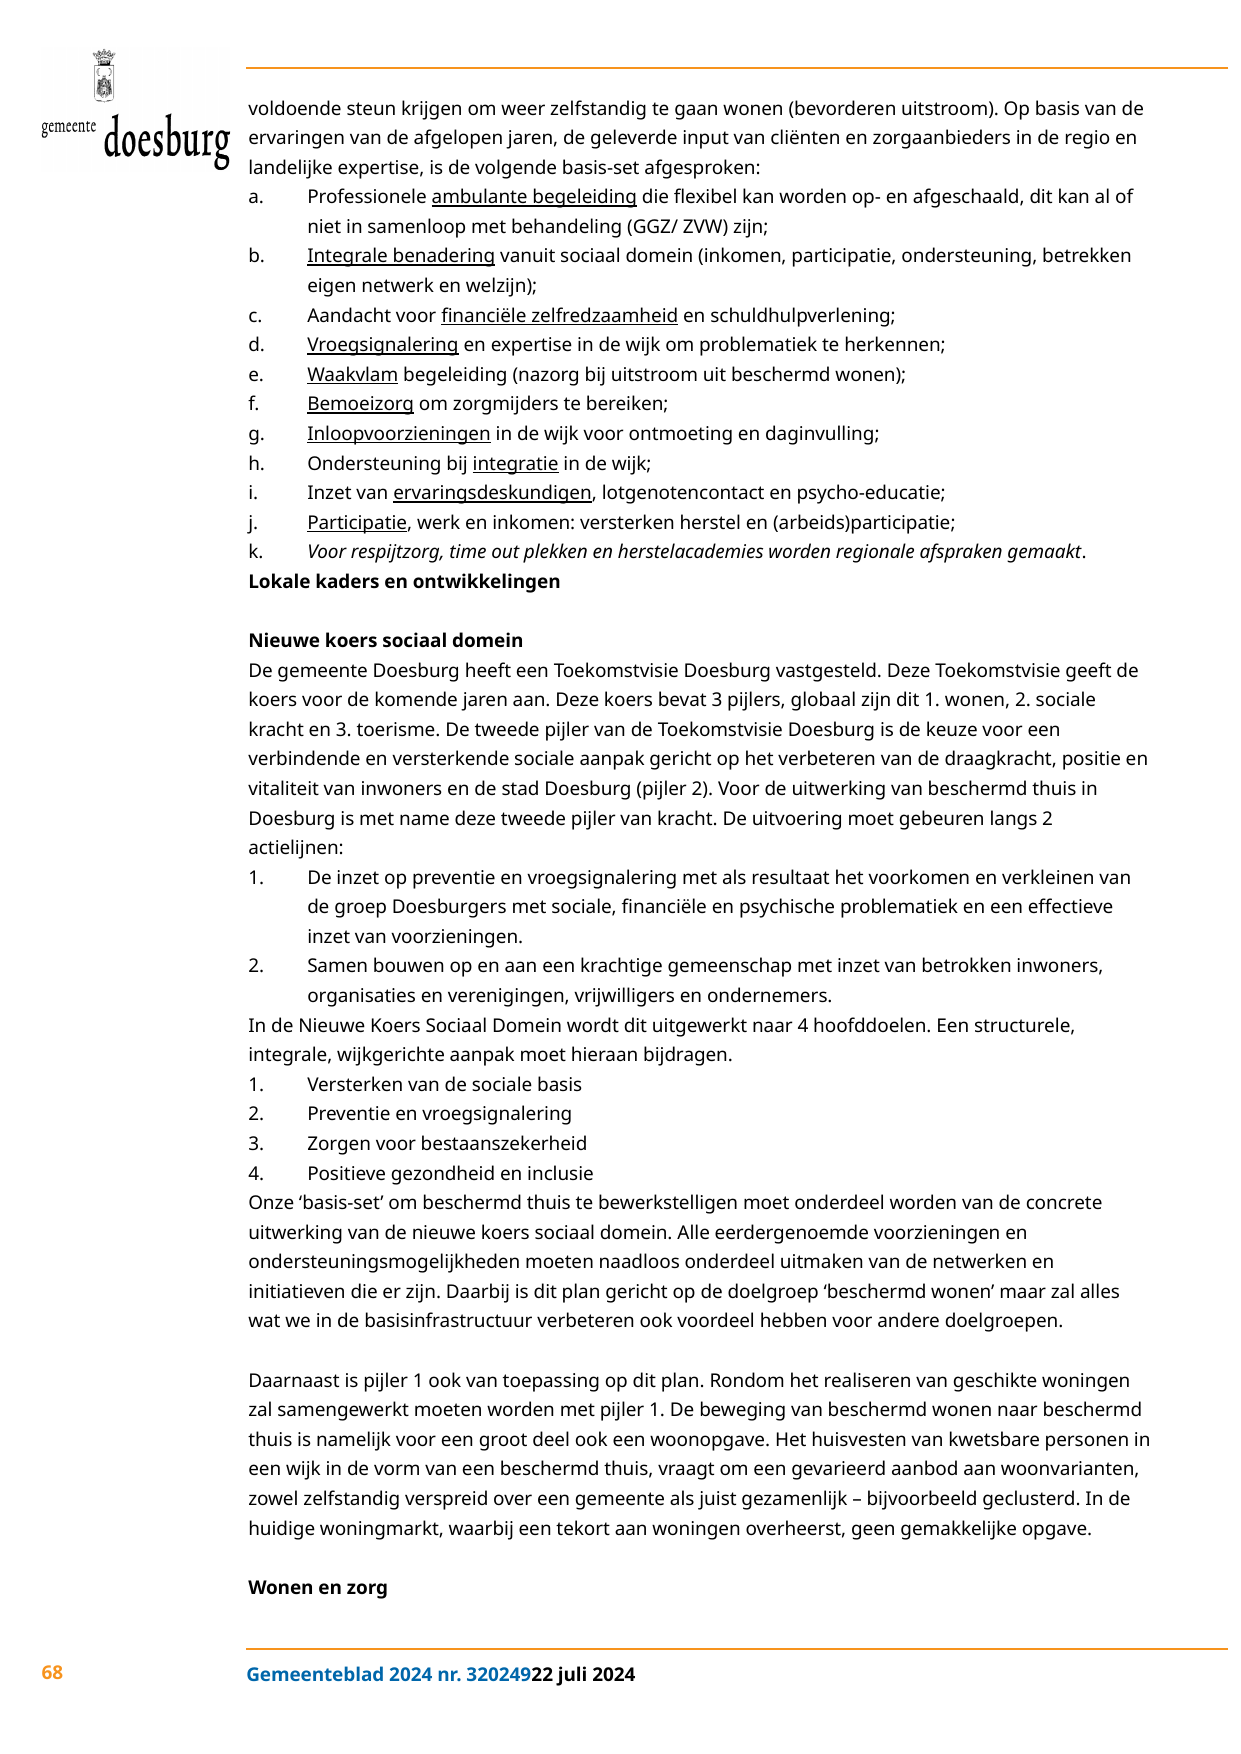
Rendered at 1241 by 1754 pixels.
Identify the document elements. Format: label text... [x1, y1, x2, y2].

text De gemeente Doesburg heeft een Toekomstvisie Doesburg vastgesteld. Deze Toekomstvisie geeft de koers voor de komende jaren aan. Deze koers bevat 3 pijlers, globaal zijn dit 1. wonen, 2. sociale kracht en 3. toerisme. De tweede pijler van de Toekomstvisie Doesburg is de keuze voor een verbindende en versterkende sociale aanpak gericht op het verbeteren van de draagkracht, positie en vitaliteit van inwoners en de stad Doesburg (pijler 2). Voor de uitwerking van beschermd thuis in Doesburg is met name deze tweede pijler van kracht. De uitvoering moet gebeuren langs 2 actielijnen: [248, 657, 1152, 860]
list Aandacht voor financiële zelfredzaamheid en schuldhulpverlening; [248, 302, 1152, 328]
list Preventie en vroegsignalering [248, 1101, 1152, 1126]
text Daarnaast is pijler 1 ook van toepassing op dit plan. Rondom het realiseren van geschikte woningen zal samengewerkt moeten worden met pijler 1. De beweging van beschermd wonen naar beschermd thuis is namelijk voor een groot deel ook een woonopgave. Het huisvesten van kwetsbare personen in een wijk in de vorm van een beschermd thuis, vraagt om een gevarieerd aanbod aan woonvarianten, zowel zelfstandig verspreid over een gemeente als juist gezamenlijk – bijvoorbeeld geclusterd. In de huidige woningmarkt, waarbij een tekort aan woningen overheerst, geen gemakkelijke opgave. [248, 1367, 1152, 1541]
list Vroegsignalering en expertise in de wijk om problematiek te herkennen; [248, 331, 1152, 357]
list Bemoeizorg om zorgmijders te bereiken; [248, 391, 1152, 416]
list Ondersteuning bij integratie in de wijk; [248, 450, 1152, 476]
list Participatie, werk en inkomen: versterken herstel en (arbeids)participatie; [248, 509, 1152, 535]
list Professionele ambulante begeleiding die flexibel kan worden op- en afgeschaald, dit kan al of niet in samenloop met behandeling (GGZ/ ZVW) zijn; [248, 183, 1152, 239]
picture [41, 47, 231, 172]
list Voor respijtzorg, time out plekken en herstelacademies worden regionale afspraken gemaakt. [248, 538, 1152, 564]
list Positieve gezondheid en inclusie [248, 1160, 1152, 1186]
list Versterken van de sociale basis [248, 1071, 1152, 1097]
list Inloopvoorzieningen in de wijk voor ontmoeting en daginvulling; [248, 420, 1152, 446]
list Zorgen voor bestaanszekerheid [248, 1130, 1152, 1156]
list Integrale benadering vanuit sociaal domein (inkomen, participatie, ondersteuning, betrekken eigen netwerk en welzijn); [248, 243, 1152, 298]
text Onze ‘basis-set’ om beschermd thuis te bewerkstelligen moet onderdeel worden van de concrete uitwerking van de nieuwe koers sociaal domein. Alle eerdergenoemde voorzieningen en ondersteuningsmogelijkheden moeten naadloos onderdeel uitmaken van de netwerken en initiatieven die er zijn. Daarbij is dit plan gericht op de doelgroep ‘beschermd wonen’ maar zal alles wat we in de basisinfrastructuur verbeteren ook voordeel hebben voor andere doelgroepen. [248, 1189, 1152, 1333]
text voldoende steun krijgen om weer zelfstandig te gaan wonen (bevorderen uitstroom). Op basis van de ervaringen van de afgelopen jaren, de geleverde input van cliënten en zorgaanbieders in de regio en landelijke expertise, is de volgende basis-set afgesproken: [248, 95, 1152, 180]
text Nieuwe koers sociaal domein [248, 627, 1152, 653]
list Samen bouwen op en aan een krachtige gemeenschap met inzet van betrokken inwoners, organisaties en verenigingen, vrijwilligers en ondernemers. [248, 953, 1152, 1008]
text Wonen en zorg [248, 1574, 1152, 1600]
text Lokale kaders en ontwikkelingen [248, 568, 1152, 594]
list Inzet van ervaringsdeskundigen, lotgenotencontact en psycho-educatie; [248, 479, 1152, 505]
text In de Nieuwe Koers Sociaal Domein wordt dit uitgewerkt naar 4 hoofddoelen. Een structurele, integrale, wijkgerichte aanpak moet hieraan bijdragen. [248, 1012, 1152, 1067]
list De inzet op preventie en vroegsignalering met als resultaat het voorkomen en verkleinen van de groep Doesburgers met sociale, financiële en psychische problematiek en een effectieve inzet van voorzieningen. [248, 864, 1152, 949]
list Waakvlam begeleiding (nazorg bij uitstroom uit beschermd wonen); [248, 361, 1152, 387]
